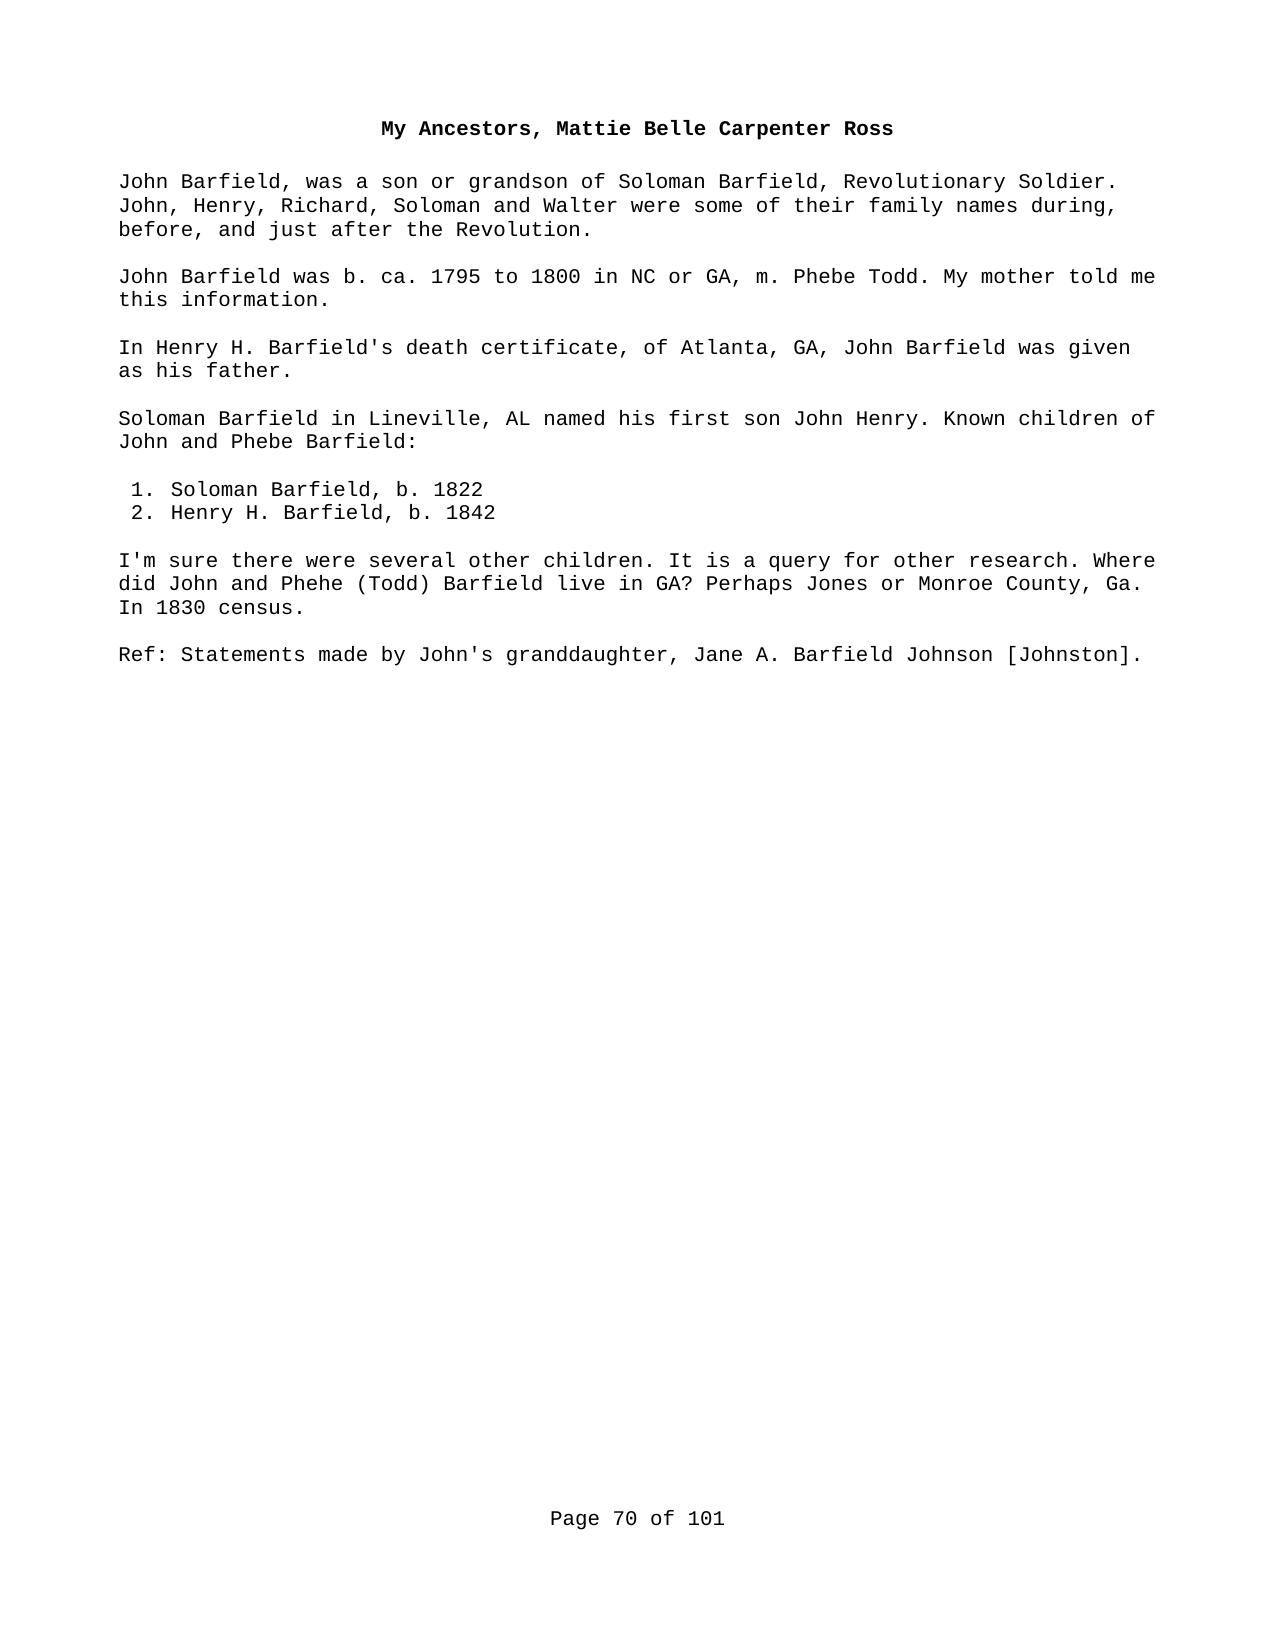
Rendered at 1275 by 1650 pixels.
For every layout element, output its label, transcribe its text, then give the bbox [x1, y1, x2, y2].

text In Henry H. Barfield's death certificate, of Atlanta, GA, John Barfield was given as his father. [118, 337, 1157, 384]
text John Barfield was b. ca. 1795 to 1800 in NC or GA, m. Phebe Todd. My mother told me this information. [118, 266, 1157, 313]
list Soloman Barfield, b. 1822 [156, 479, 1157, 502]
text I'm sure there were several other children. It is a query for other research. Where did John and Phehe (Todd) Barfield live in GA? Perhaps Jones or Monroe County, Ga. In 1830 census. [118, 549, 1157, 621]
text John Barfield, was a son or grandson of Soloman Barfield, Revolutionary Soldier. John, Henry, Richard, Soloman and Walter were some of their family names during, before, and just after the Revolution. [118, 171, 1157, 242]
text Soloman Barfield in Lineville, AL named his first son John Henry. Known children of John and Phebe Barfield: [118, 408, 1157, 455]
text Ref: Statements made by John's granddaughter, Jane A. Barfield Johnson [Johnston]. [118, 644, 1157, 668]
list Henry H. Barfield, b. 1842 [156, 502, 1157, 526]
